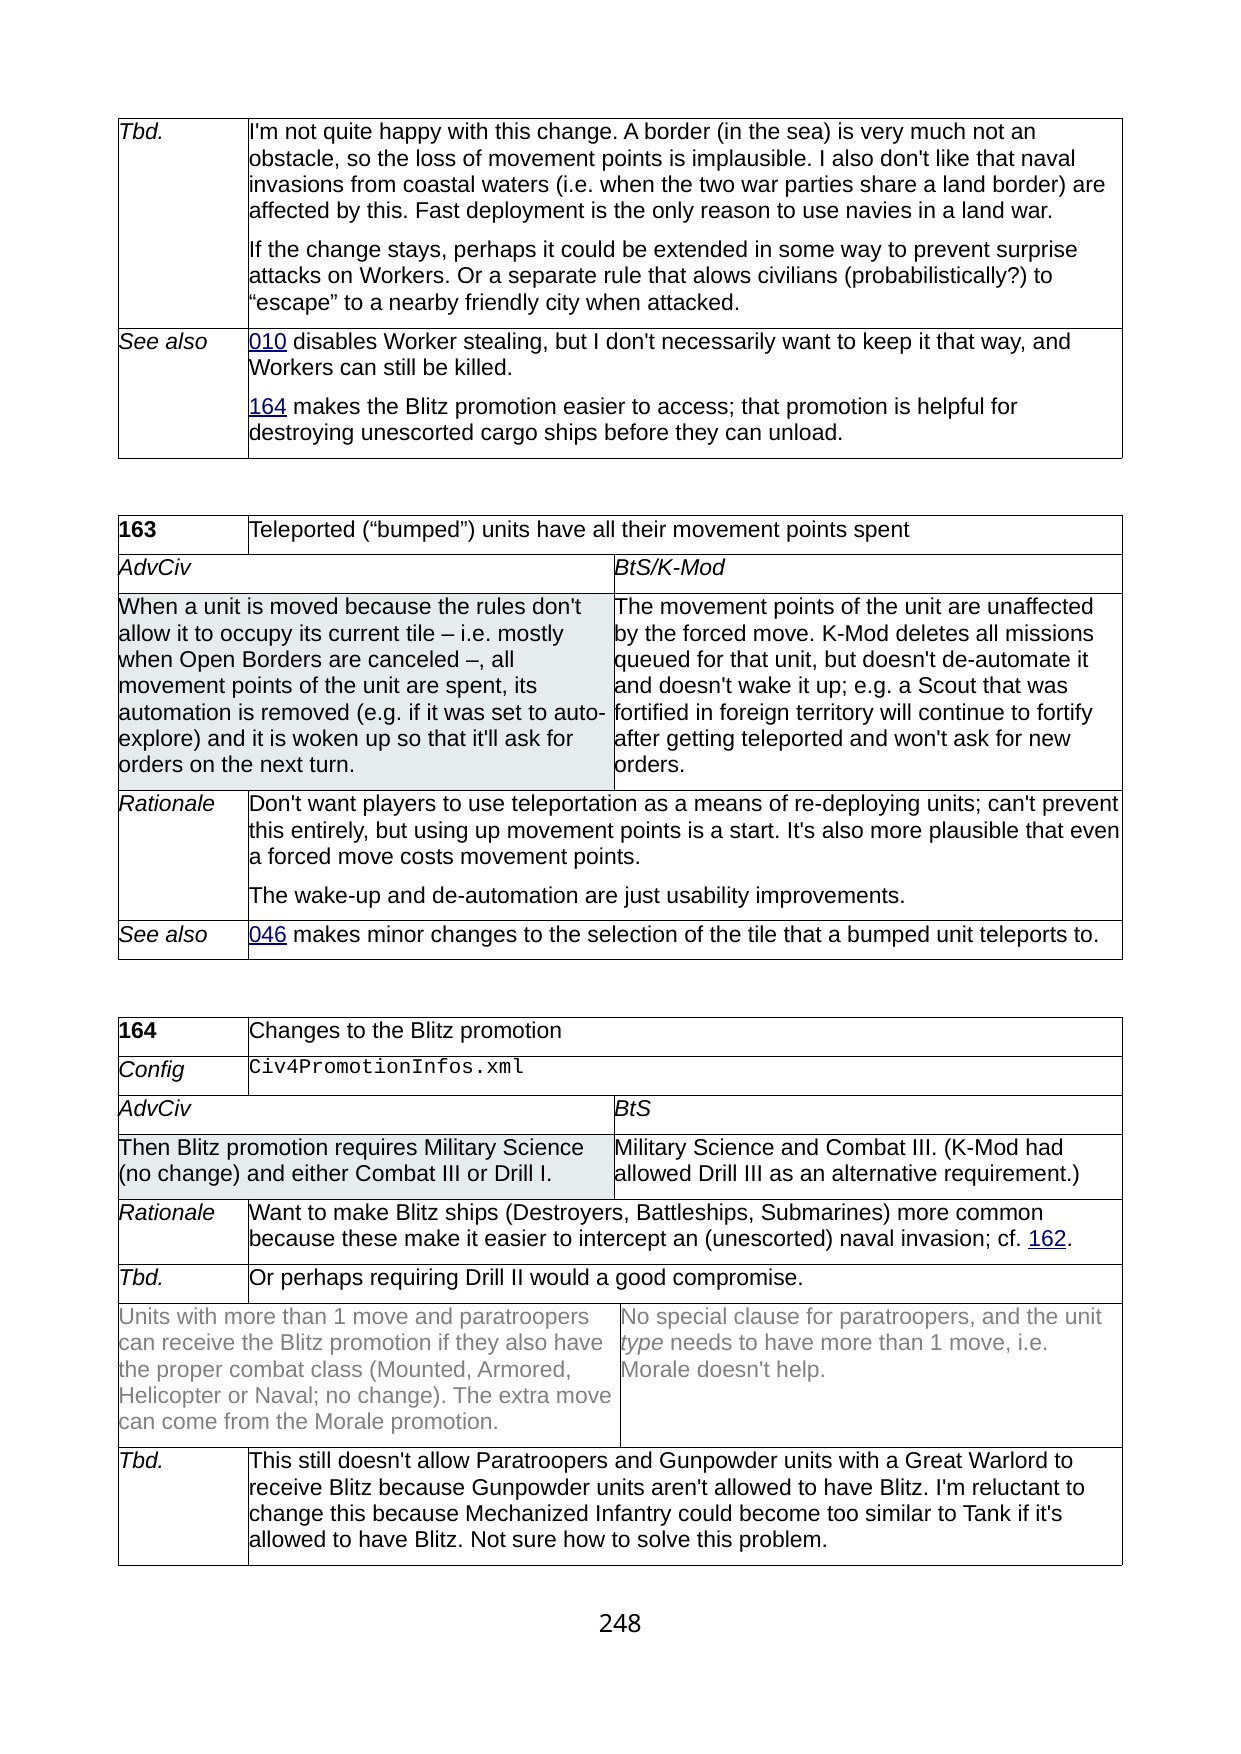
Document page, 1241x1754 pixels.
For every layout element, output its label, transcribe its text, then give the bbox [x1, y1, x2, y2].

table_cell BtS [615, 1096, 1122, 1133]
table_cell Then Blitz promotion requires Military Science (no change) and either Combat III or Drill I. [119, 1135, 614, 1199]
table_cell I'm not quite happy with this change. A border (in the sea) is very much not an obstacle, so the loss of movement points is implausible. I also don't like that naval invasions from coastal waters (i.e. when the two war parties share a land border) are affected by this. Fast deployment is the only reason to use navies in a land war. If the change stays, perhaps it could be extended in some way to prevent surprise attacks on Workers. Or a separate rule that alows civilians (probabilistically?) to “escape” to a nearby friendly city when attacked. [249, 119, 1122, 327]
table_header Teleported (“bumped”) units have all their movement points spent [249, 516, 1122, 554]
table_header 164 [119, 1018, 248, 1056]
table_cell Rationale [119, 791, 248, 920]
table_cell 010 disables Worker stealing, but I don't necessarily want to keep it that way, and Workers can still be killed. 164 makes the Blitz promotion easier to access; that promotion is helpful for destroying unescorted cargo ships before they can unload. [249, 329, 1122, 458]
table_cell Config [119, 1057, 248, 1094]
table_cell Civ4PromotionInfos.xml [249, 1057, 1122, 1094]
table_cell Tbd. [119, 1448, 248, 1565]
table_cell When a unit is moved because the rules don't allow it to occupy its current tile – i.e. mostly when Open Borders are canceled –, all movement points of the unit are spent, its automation is removed (e.g. if it was set to auto-explore) and it is woken up so that it'll ask for orders on the next turn. [119, 594, 614, 790]
table_cell Military Science and Combat III. (K-Mod had allowed Drill III as an alternative requirement.) [615, 1135, 1122, 1199]
table_cell Tbd. [119, 119, 248, 327]
table_cell Rationale [119, 1200, 248, 1264]
table_cell Or perhaps requiring Drill II would a good compromise. [249, 1265, 1122, 1303]
table_cell AdvCiv [119, 1096, 614, 1133]
table_cell The movement points of the unit are unaffected by the forced move. K-Mod deletes all missions queued for that unit, but doesn't de-automate it and doesn't wake it up; e.g. a Scout that was fortified in foreign territory will continue to fortify after getting teleported and won't ask for new orders. [615, 594, 1122, 790]
table_cell Want to make Blitz ships (Destroyers, Battleships, Submarines) more common because these make it easier to intercept an (unescorted) naval invasion; cf. 162. [249, 1200, 1122, 1264]
table_cell No special clause for paratroopers, and the unit type needs to have more than 1 move, i.e. Morale doesn't help. [621, 1304, 1122, 1447]
table_cell Tbd. [119, 1265, 248, 1303]
table_header 163 [119, 516, 248, 554]
table_cell Units with more than 1 move and paratroopers can receive the Blitz promotion if they also have the proper combat class (Mounted, Armored, Helicopter or Naval; no change). The extra move can come from the Morale promotion. [119, 1304, 620, 1447]
table_cell See also [119, 329, 248, 458]
table_cell This still doesn't allow Paratroopers and Gunpowder units with a Great Warlord to receive Blitz because Gunpowder units aren't allowed to have Blitz. I'm reluctant to change this because Mechanized Infantry could become too similar to Tank if it's allowed to have Blitz. Not sure how to solve this problem. [249, 1448, 1122, 1565]
table_header Changes to the Blitz promotion [249, 1018, 1122, 1056]
table_cell AdvCiv [119, 555, 614, 593]
table_cell Don't want players to use teleportation as a means of re-deploying units; can't prevent this entirely, but using up movement points is a start. It's also more plausible that even a forced move costs movement points. The wake-up and de-automation are just usability improvements. [249, 791, 1122, 920]
table_cell BtS/K-Mod [615, 555, 1122, 593]
table_cell See also [119, 921, 248, 959]
table_cell 046 makes minor changes to the selection of the tile that a bumped unit teleports to. [249, 921, 1122, 959]
